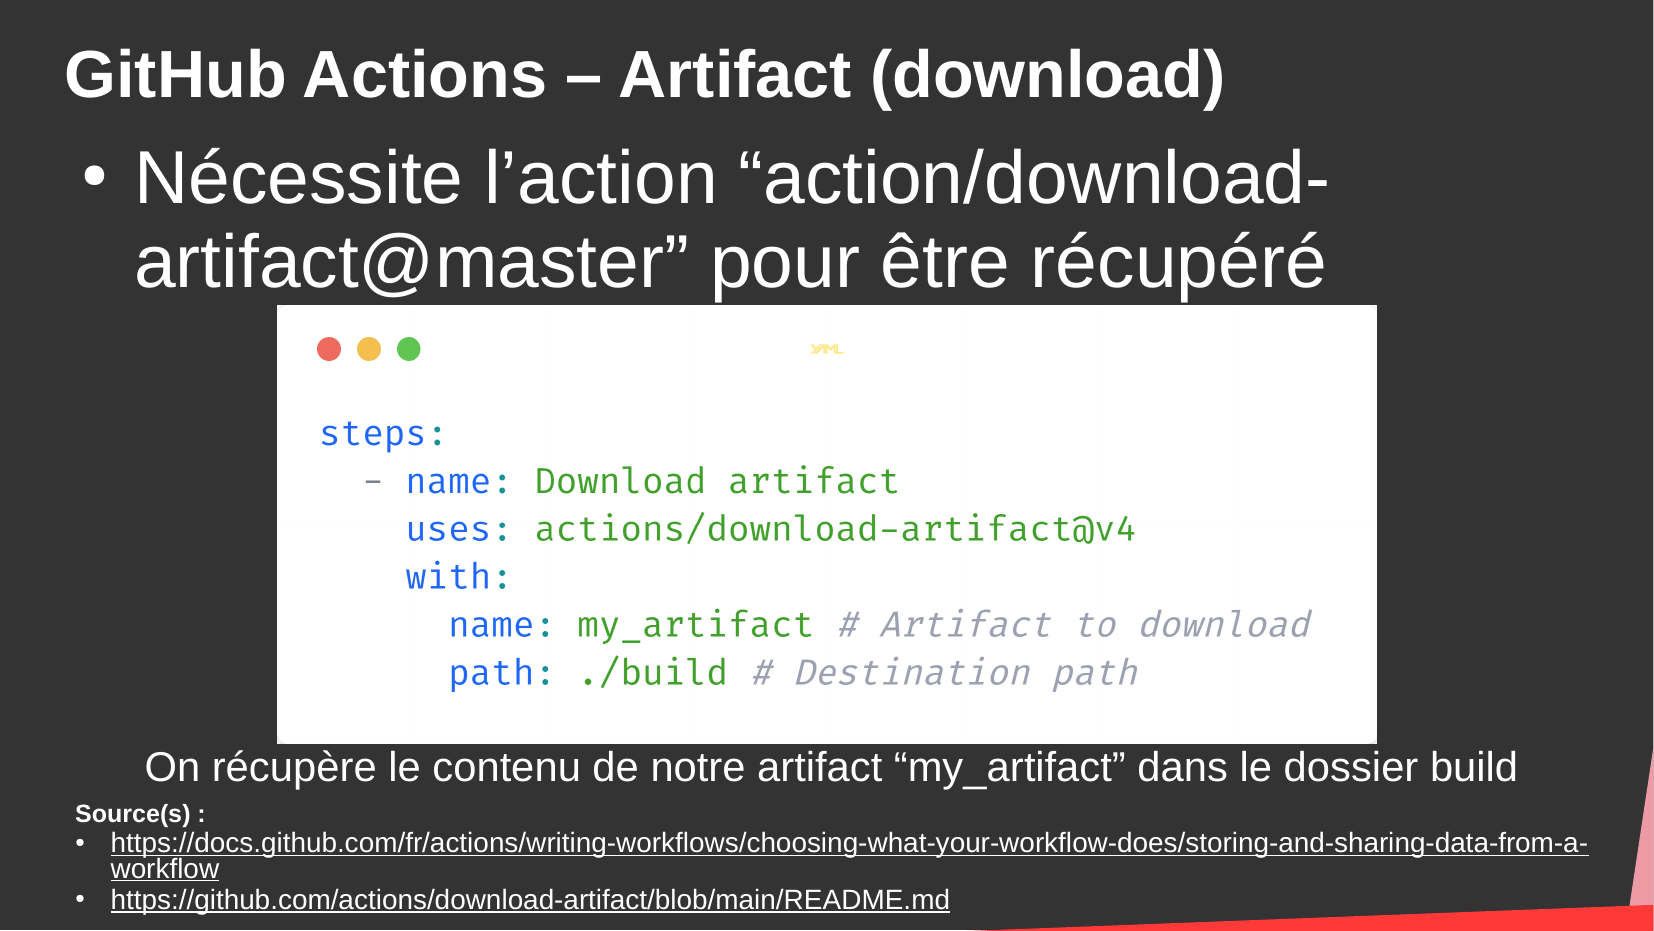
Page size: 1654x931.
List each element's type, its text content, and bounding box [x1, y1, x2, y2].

title GitHub Actions – Artifact (download) [64, 37, 1471, 113]
text_box [967, 742, 1654, 931]
text_box On récupère le contenu de notre artifact “my_artifact” dans le dossier build [129, 736, 1571, 799]
picture [277, 305, 1377, 744]
text_box Source(s) : https://docs.github.com/fr/actions/writing-workflows/choosing-what-your-workflow-does/storing-and-sharing-data-from-a-workflow https://github.com/actions/download-artifact/blob/main/README.md [60, 791, 1607, 898]
list Nécessite l’action “action/download-artifact@master” pour être récupéré [63, 135, 1542, 355]
